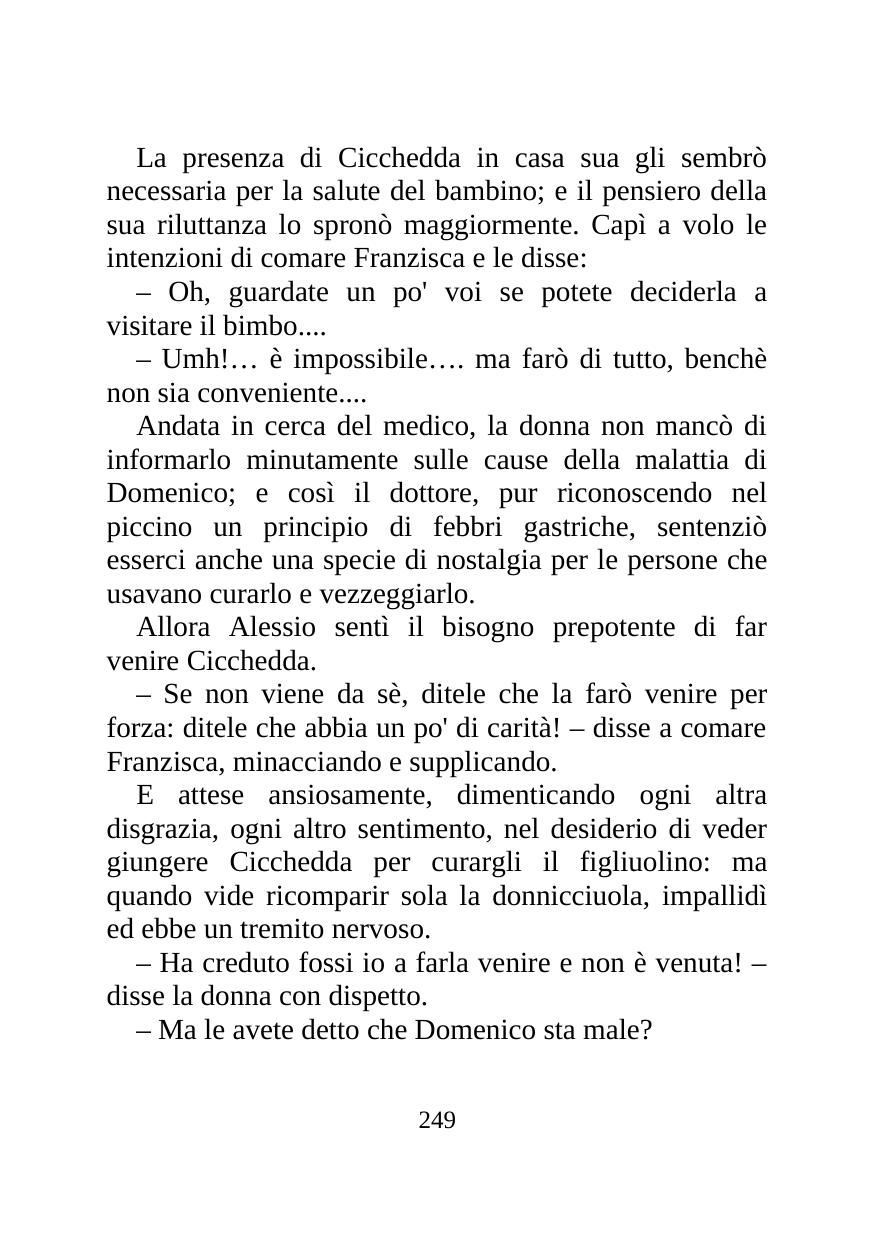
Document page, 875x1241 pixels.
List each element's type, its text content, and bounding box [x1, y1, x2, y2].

text – Umh!… è impossibile…. ma farò di tutto, benchè non sia conveniente.... [106, 341, 768, 408]
text – Oh, guardate un po' voi se potete deciderla a visitare il bimbo.... [106, 274, 768, 341]
text – Ma le avete detto che Domenico sta male? [106, 1012, 768, 1046]
text Andata in cerca del medico, la donna non mancò di informarlo minutamente sulle cause della malattia di Domenico; e così il dottore, pur riconoscendo nel piccino un principio di febbri gastriche, sentenziò esserci anche una specie di nostalgia per le persone che usavano curarlo e vezzeggiarlo. [106, 408, 768, 609]
text – Ha creduto fossi io a farla venire e non è venuta! – disse la donna con dispetto. [106, 945, 768, 1012]
text – Se non viene da sè, ditele che la farò venire per forza: ditele che abbia un po' di carità! – disse a comare Franzisca, minacciando e supplicando. [106, 677, 768, 777]
text La presenza di Cicchedda in casa sua gli sembrò necessaria per la salute del bambino; e il pensiero della sua riluttanza lo spronò maggiormente. Capì a volo le intenzioni di comare Franzisca e le disse: [106, 140, 768, 274]
text Allora Alessio sentì il bisogno prepotente di far venire Cicchedda. [106, 609, 768, 677]
text E attese ansiosamente, dimenticando ogni altra disgrazia, ogni altro sentimento, nel desiderio di veder giungere Cicchedda per curargli il figliuolino: ma quando vide ricomparir sola la donnicciuola, impallidì ed ebbe un tremito nervoso. [106, 777, 768, 945]
